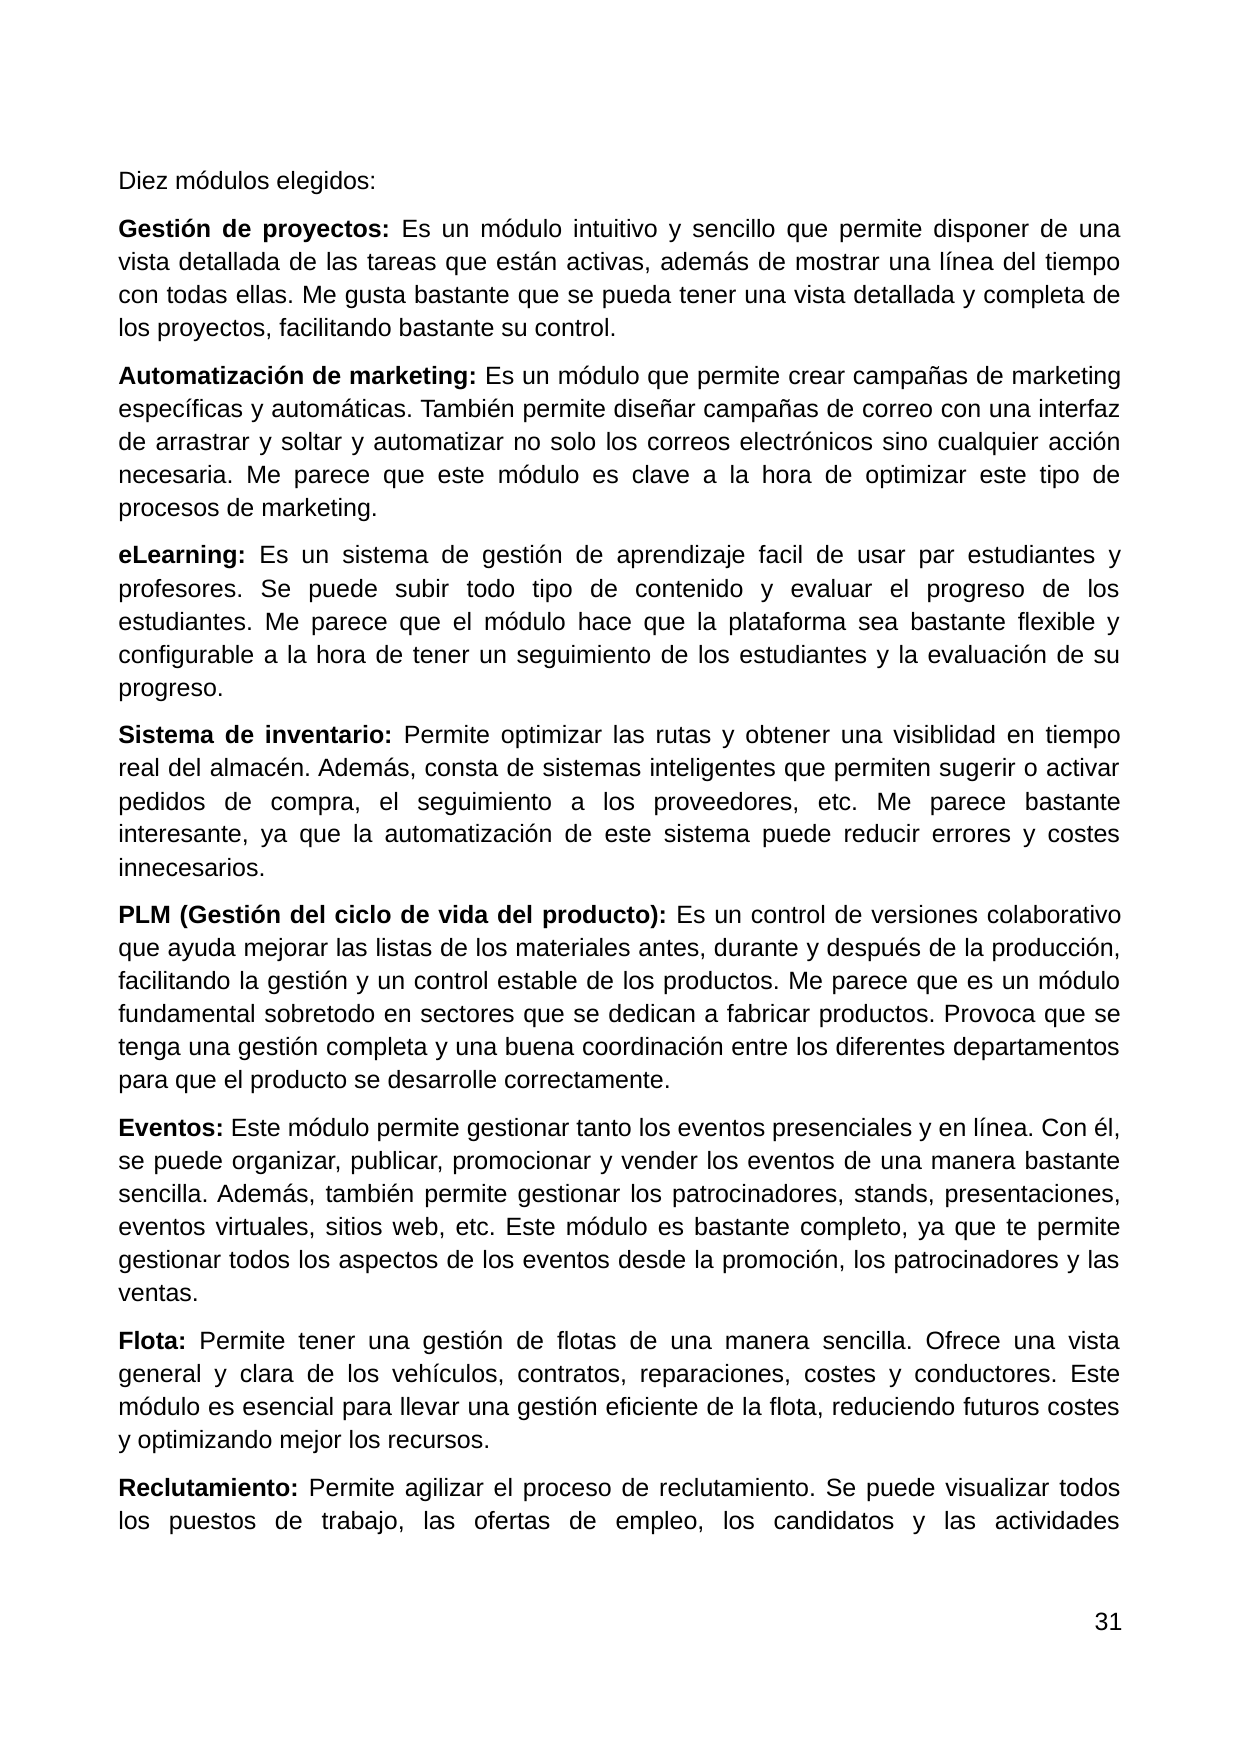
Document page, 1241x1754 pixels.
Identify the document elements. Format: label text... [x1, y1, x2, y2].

text Gestión de proyectos: Es un módulo intuitivo y sencillo que permite disponer de una vista detallada de las tareas que están activas, además de mostrar una línea del tiempo con todas ellas. Me gusta bastante que se pueda tener una vista detallada y completa de los proyectos, facilitando bastante su control. [118, 214, 1122, 342]
text eLearning: Es un sistema de gestión de aprendizaje facil de usar par estudiantes y profesores. Se puede subir todo tipo de contenido y evaluar el progreso de los estudiantes. Me parece que el módulo hace que la plataforma sea bastante flexible y configurable a la hora de tener un seguimiento de los estudiantes y la evaluación de su progreso. [118, 541, 1122, 701]
text Diez módulos elegidos: [118, 166, 1122, 195]
text Reclutamiento: Permite agilizar el proceso de reclutamiento. Se puede visualizar todos los puestos de trabajo, las ofertas de empleo, los candidatos y las actividades [118, 1473, 1122, 1535]
text Eventos: Este módulo permite gestionar tanto los eventos presenciales y en línea. Con él, se puede organizar, publicar, promocionar y vender los eventos de una manera bastante sencilla. Además, también permite gestionar los patrocinadores, stands, presentaciones, eventos virtuales, sitios web, etc. Este módulo es bastante completo, ya que te permite gestionar todos los aspectos de los eventos desde la promoción, los patrocinadores y las ventas. [118, 1113, 1122, 1307]
text PLM (Gestión del ciclo de vida del producto): Es un control de versiones colaborativo que ayuda mejorar las listas de los materiales antes, durante y después de la producción, facilitando la gestión y un control estable de los productos. Me parece que es un módulo fundamental sobretodo en sectores que se dedican a fabricar productos. Provoca que se tenga una gestión completa y una buena coordinación entre los diferentes departamentos para que el producto se desarrolle correctamente. [118, 900, 1122, 1094]
text Automatización de marketing: Es un módulo que permite crear campañas de marketing específicas y automáticas. También permite diseñar campañas de correo con una interfaz de arrastrar y soltar y automatizar no solo los correos electrónicos sino cualquier acción necesaria. Me parece que este módulo es clave a la hora de optimizar este tipo de procesos de marketing. [118, 361, 1122, 521]
text Sistema de inventario: Permite optimizar las rutas y obtener una visiblidad en tiempo real del almacén. Además, consta de sistemas inteligentes que permiten sugerir o activar pedidos de compra, el seguimiento a los proveedores, etc. Me parece bastante interesante, ya que la automatización de este sistema puede reducir errores y costes innecesarios. [118, 720, 1122, 881]
text Flota: Permite tener una gestión de flotas de una manera sencilla. Ofrece una vista general y clara de los vehículos, contratos, reparaciones, costes y conductores. Este módulo es esencial para llevar una gestión eficiente de la flota, reduciendo futuros costes y optimizando mejor los recursos. [118, 1326, 1122, 1454]
